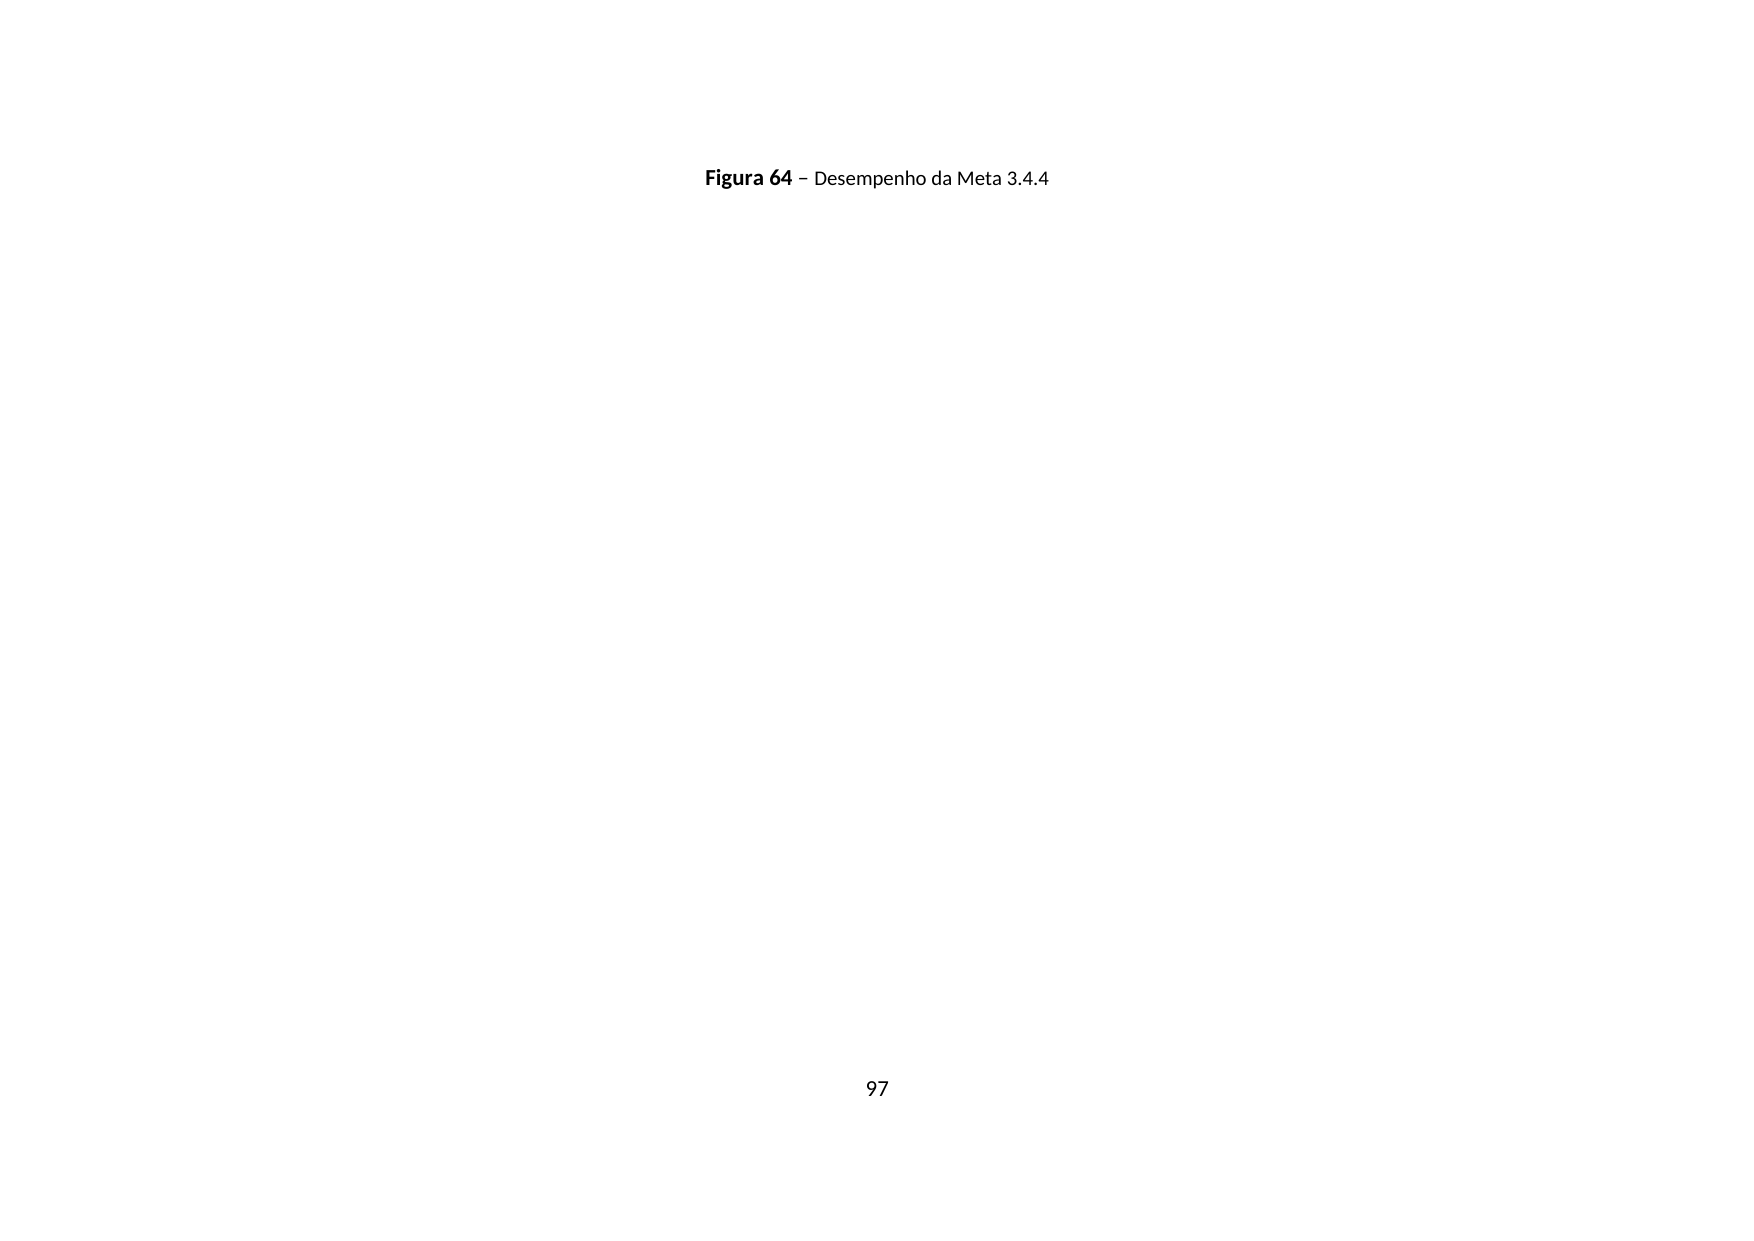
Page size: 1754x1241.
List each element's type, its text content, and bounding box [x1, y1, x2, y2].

text Figura 64 – Desempenho da Meta 3.4.4 [150, 163, 1604, 191]
